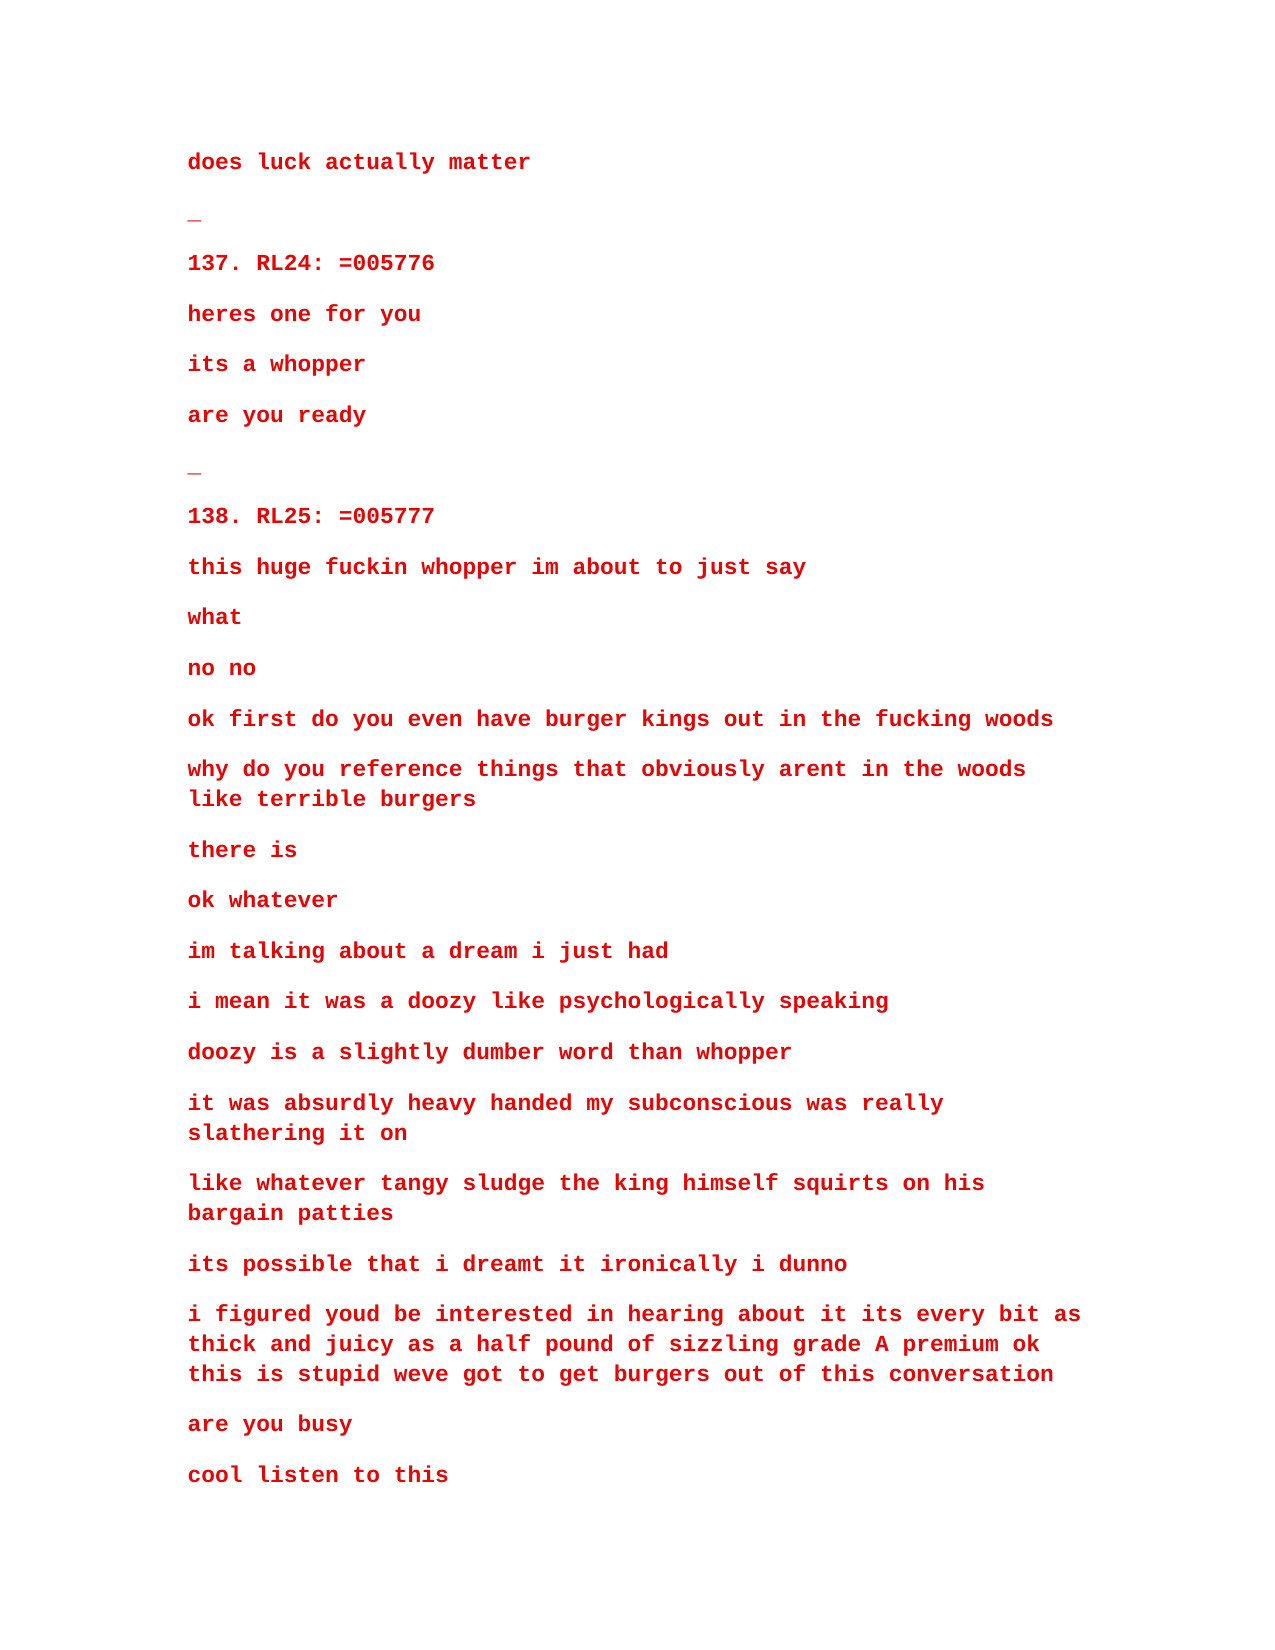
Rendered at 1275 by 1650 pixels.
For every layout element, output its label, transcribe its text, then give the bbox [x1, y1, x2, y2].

text like whatever tangy sludge the king himself squirts on his bargain patties [187, 1171, 1087, 1227]
text cool listen to this [187, 1463, 1087, 1489]
text are you ready [187, 403, 1087, 429]
text 138. RL25: =005777 [187, 504, 1087, 530]
text i figured youd be interested in hearing about it its every bit as thick and juicy as a half pound of sizzling grade A premium ok this is stupid weve got to get burgers out of this conversation [187, 1302, 1087, 1388]
text i mean it was a doozy like psychologically speaking [187, 990, 1087, 1016]
text ok first do you even have burger kings out in the fucking woods [187, 707, 1087, 733]
text what [187, 606, 1087, 632]
text it was absurdly heavy handed my subconscious was really slathering it on [187, 1091, 1087, 1147]
text im talking about a dream i just had [187, 939, 1087, 965]
text this huge fuckin whopper im about to just say [187, 555, 1087, 581]
text no no [187, 656, 1087, 682]
text ok whatever [187, 888, 1087, 914]
text why do you reference things that obviously arent in the woods like terrible burgers [187, 757, 1087, 813]
text there is [187, 838, 1087, 864]
text doozy is a slightly dumber word than whopper [187, 1040, 1087, 1066]
text its a whopper [187, 352, 1087, 378]
text are you busy [187, 1413, 1087, 1439]
text 137. RL24: =005776 [187, 251, 1087, 277]
text _ [187, 201, 1087, 227]
text heres one for you [187, 302, 1087, 328]
text its possible that i dreamt it ironically i dunno [187, 1252, 1087, 1278]
text does luck actually matter [187, 150, 1087, 176]
text _ [187, 454, 1087, 480]
